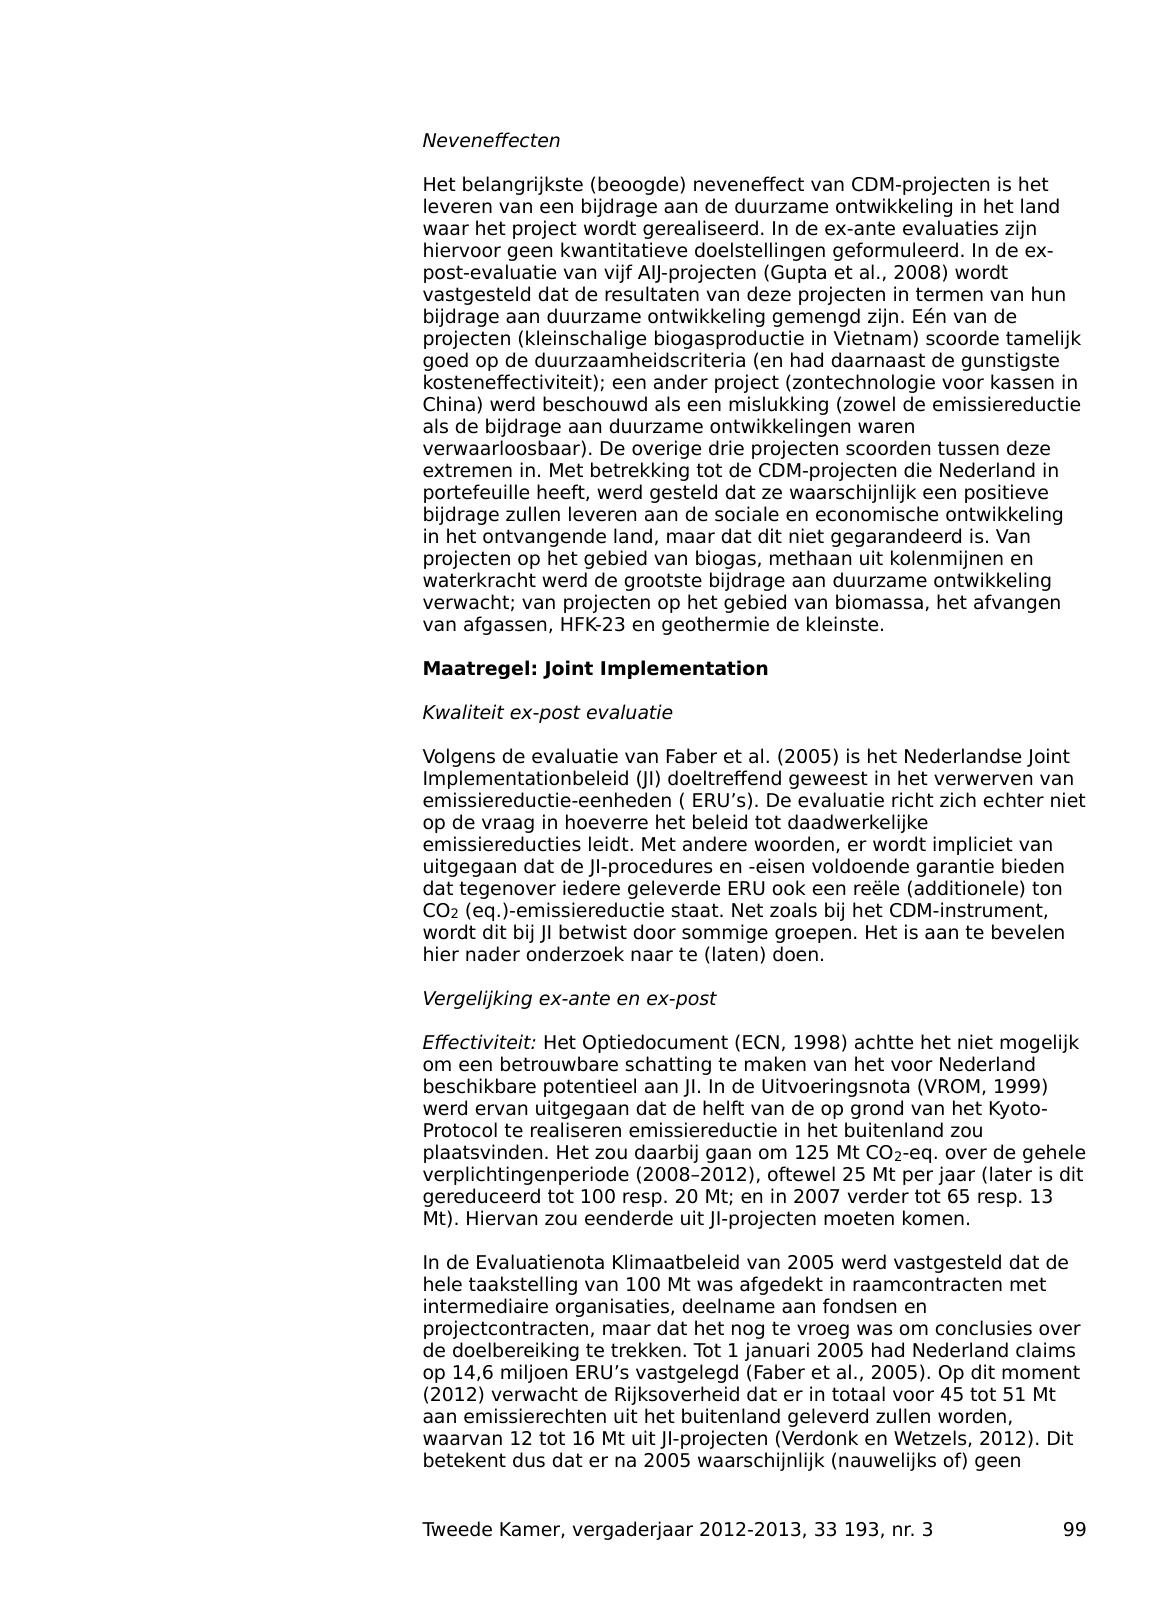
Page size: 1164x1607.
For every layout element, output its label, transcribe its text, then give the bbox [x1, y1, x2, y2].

subtitle Maatregel: Joint Implementation [422, 658, 1087, 680]
subtitle Kwaliteit ex-post evaluatie [422, 702, 1087, 724]
subtitle Vergelijking ex-ante en ex-post [422, 988, 1087, 1010]
text Effectiviteit: Het Optiedocument (ECN, 1998) achtte het niet mogelijk om een betrouwbare schatting te maken van het voor Nederland beschikbare potentieel aan JI. In de Uitvoeringsnota (VROM, 1999) werd ervan uitgegaan dat de helft van de op grond van het Kyoto-Protocol te realiseren emissiereductie in het buitenland zou plaatsvinden. Het zou daarbij gaan om 125 Mt CO2-eq. over de gehele verplichtingenperiode (2008–2012), oftewel 25 Mt per jaar (later is dit gereduceerd tot 100 resp. 20 Mt; en in 2007 verder tot 65 resp. 13 Mt). Hiervan zou eenderde uit JI-projecten moeten komen. [422, 1032, 1087, 1230]
text In de Evaluatienota Klimaatbeleid van 2005 werd vastgesteld dat de hele taakstelling van 100 Mt was afgedekt in raamcontracten met intermediaire organisaties, deelname aan fondsen en projectcontracten, maar dat het nog te vroeg was om conclusies over de doelbereiking te trekken. Tot 1 januari 2005 had Nederland claims op 14,6 miljoen ERU’s vastgelegd (Faber et al., 2005). Op dit moment (2012) verwacht de Rijksoverheid dat er in totaal voor 45 tot 51 Mt aan emissierechten uit het buitenland geleverd zullen worden, waarvan 12 tot 16 Mt uit JI-projecten (Verdonk en Wetzels, 2012). Dit betekent dus dat er na 2005 waarschijnlijk (nauwelijks of) geen [422, 1252, 1087, 1472]
subtitle Neveneffecten [422, 130, 1087, 152]
text Volgens de evaluatie van Faber et al. (2005) is het Nederlandse Joint Implementationbeleid (JI) doeltreffend geweest in het verwerven van emissiereductie-eenheden ( ERU’s). De evaluatie richt zich echter niet op de vraag in hoeverre het beleid tot daadwerkelijke emissiereducties leidt. Met andere woorden, er wordt impliciet van uitgegaan dat de JI-procedures en -eisen voldoende garantie bieden dat tegenover iedere geleverde ERU ook een reële (additionele) ton CO2 (eq.)-emissiereductie staat. Net zoals bij het CDM-instrument, wordt dit bij JI betwist door sommige groepen. Het is aan te bevelen hier nader onderzoek naar te (laten) doen. [422, 746, 1087, 966]
text Het belangrijkste (beoogde) neveneffect van CDM-projecten is het leveren van een bijdrage aan de duurzame ontwikkeling in het land waar het project wordt gerealiseerd. In de ex-ante evaluaties zijn hiervoor geen kwantitatieve doelstellingen geformuleerd. In de ex-post-evaluatie van vijf AIJ-projecten (Gupta et al., 2008) wordt vastgesteld dat de resultaten van deze projecten in termen van hun bijdrage aan duurzame ontwikkeling gemengd zijn. Eén van de projecten (kleinschalige biogasproductie in Vietnam) scoorde tamelijk goed op de duurzaamheidscriteria (en had daarnaast de gunstigste kosteneffectiviteit); een ander project (zontechnologie voor kassen in China) werd beschouwd als een mislukking (zowel de emissiereductie als de bijdrage aan duurzame ontwikkelingen waren verwaarloosbaar). De overige drie projecten scoorden tussen deze extremen in. Met betrekking tot de CDM-projecten die Nederland in portefeuille heeft, werd gesteld dat ze waarschijnlijk een positieve bijdrage zullen leveren aan de sociale en economische ontwikkeling in het ontvangende land, maar dat dit niet gegarandeerd is. Van projecten op het gebied van biogas, methaan uit kolenmijnen en waterkracht werd de grootste bijdrage aan duurzame ontwikkeling verwacht; van projecten op het gebied van biomassa, het afvangen van afgassen, HFK-23 en geothermie de kleinste. [422, 174, 1087, 636]
